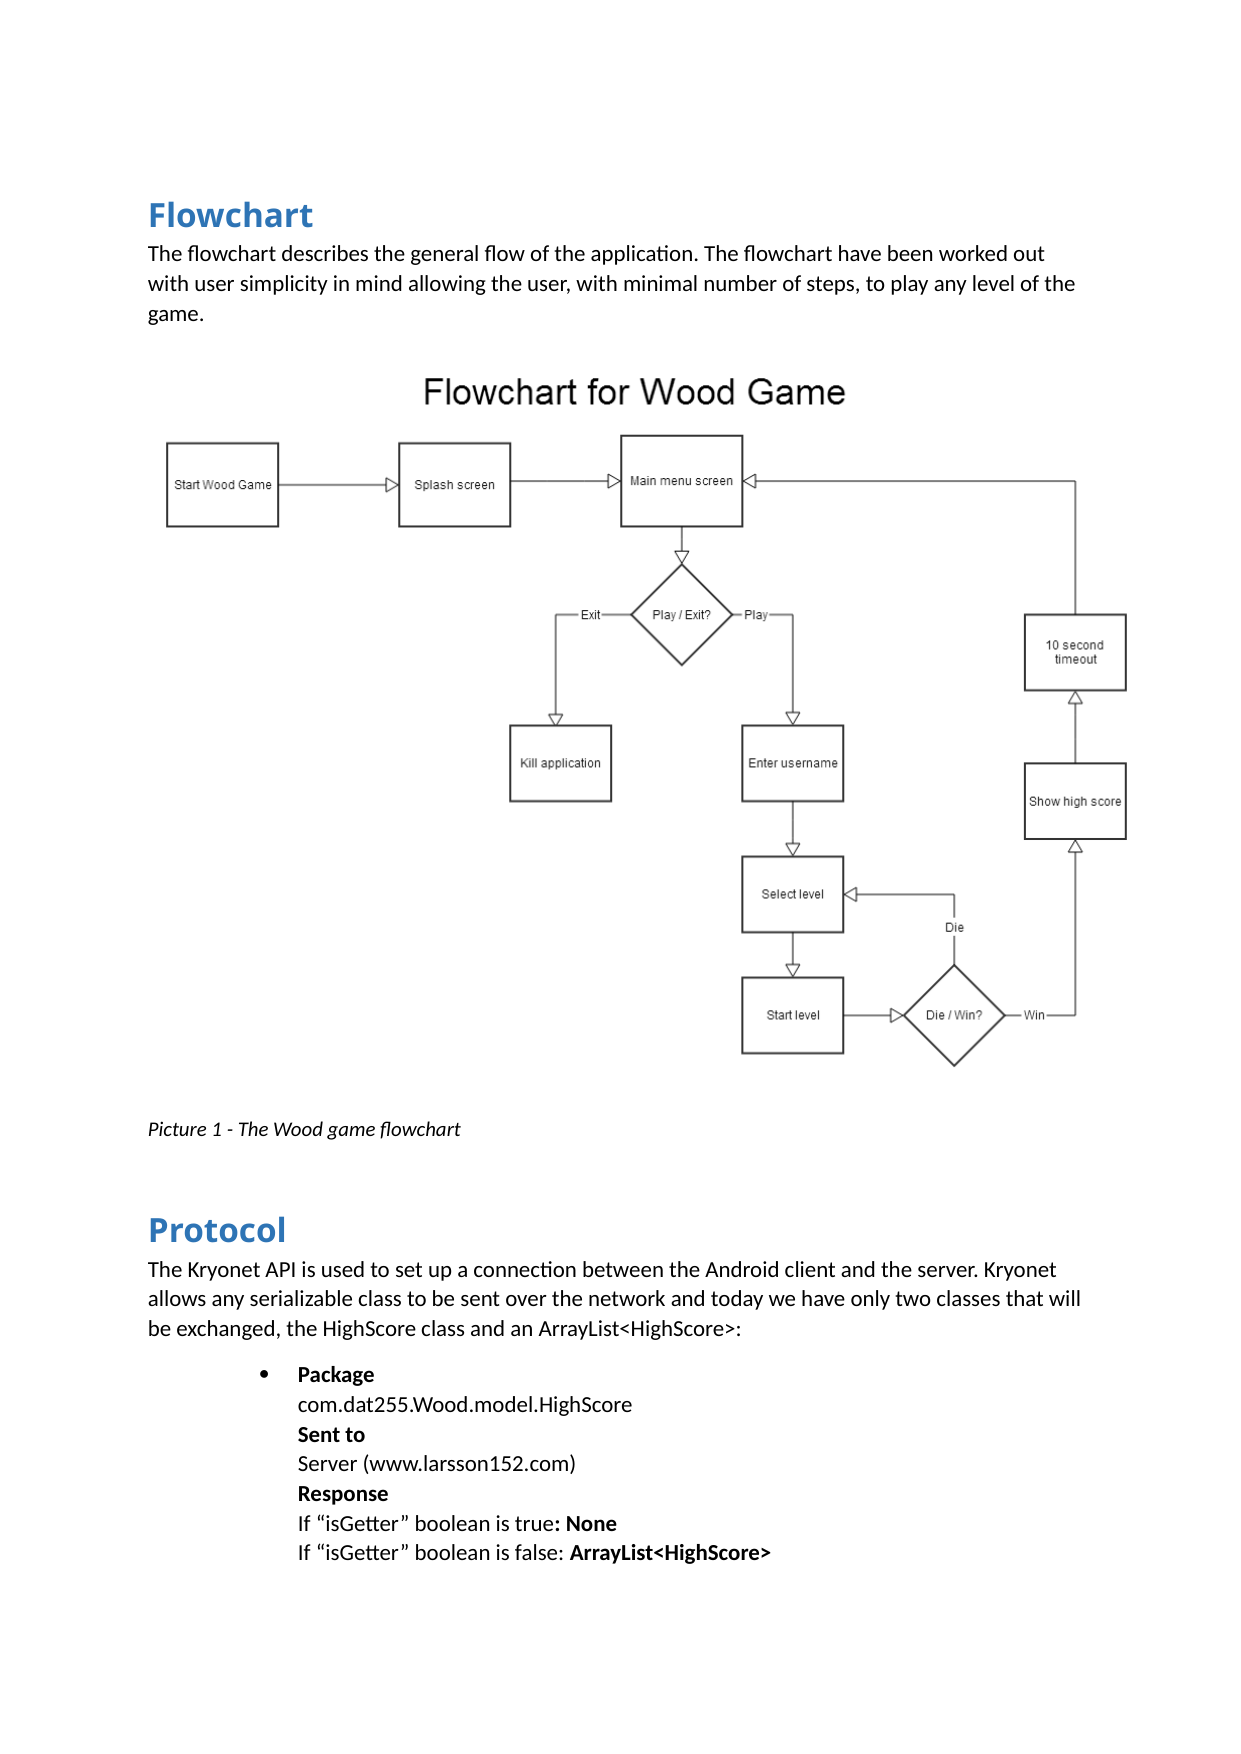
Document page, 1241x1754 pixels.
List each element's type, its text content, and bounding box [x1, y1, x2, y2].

subtitle Protocol [148, 1207, 1093, 1252]
list Package com.dat255.Wood.model.HighScore Sent to Server (www.larsson152.com) Response If “isGetter” boolean is true: None If “isGetter” boolean is false: ArrayList<HighScore> [260, 1360, 1093, 1567]
text The flowchart describes the general flow of the application. The flowchart have been worked out with user simplicity in mind allowing the user, with minimal number of steps, to play any level of the game. [148, 239, 1093, 327]
subtitle Flowchart [148, 191, 1093, 237]
text Picture 1 - The Wood game flowchart [148, 1117, 1093, 1142]
text The Kryonet API is used to set up a connection between the Android client and the server. Kryonet allows any serializable class to be sent over the network and today we have only two classes that will be exchanged, the HighScore class and an ArrayList<HighScore>: [148, 1255, 1093, 1342]
